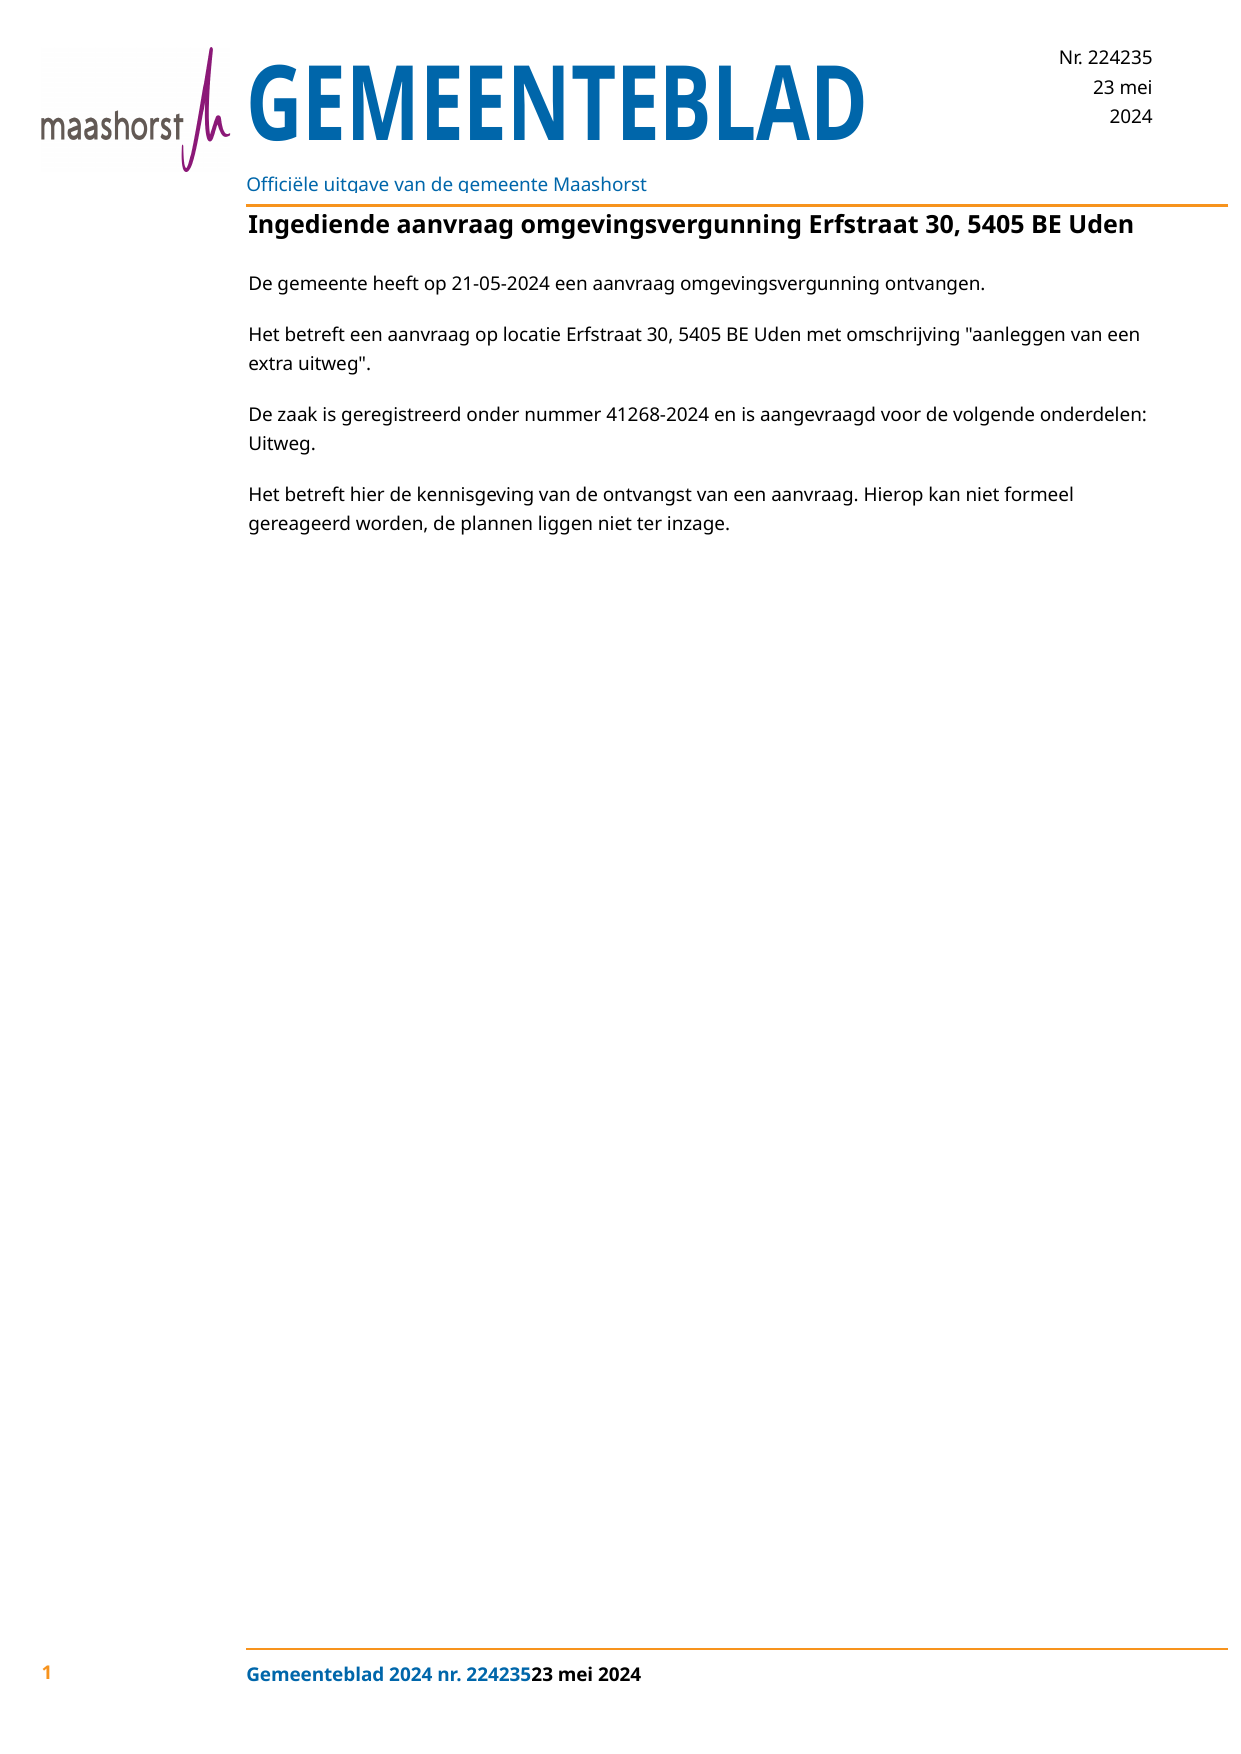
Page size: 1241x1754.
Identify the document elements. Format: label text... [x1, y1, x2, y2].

text De zaak is geregistreerd onder nummer 41268-2024 en is aangevraagd voor de volgende onderdelen: Uitweg. [248, 401, 1152, 456]
text Ingediende aanvraag omgevingsvergunning Erfstraat 30, 5405 BE Uden [248, 207, 1152, 241]
text Het betreft hier de kennisgeving van de ontvangst van een aanvraag. Hierop kan niet formeel gereageerd worden, de plannen liggen niet ter inzage. [248, 481, 1152, 536]
text Het betreft een aanvraag op locatie Erfstraat 30, 5405 BE Uden met omschrijving "aanleggen van een extra uitweg". [248, 321, 1152, 376]
picture [41, 47, 231, 172]
text De gemeente heeft op 21-05-2024 een aanvraag omgevingsvergunning ontvangen. [248, 270, 1152, 296]
